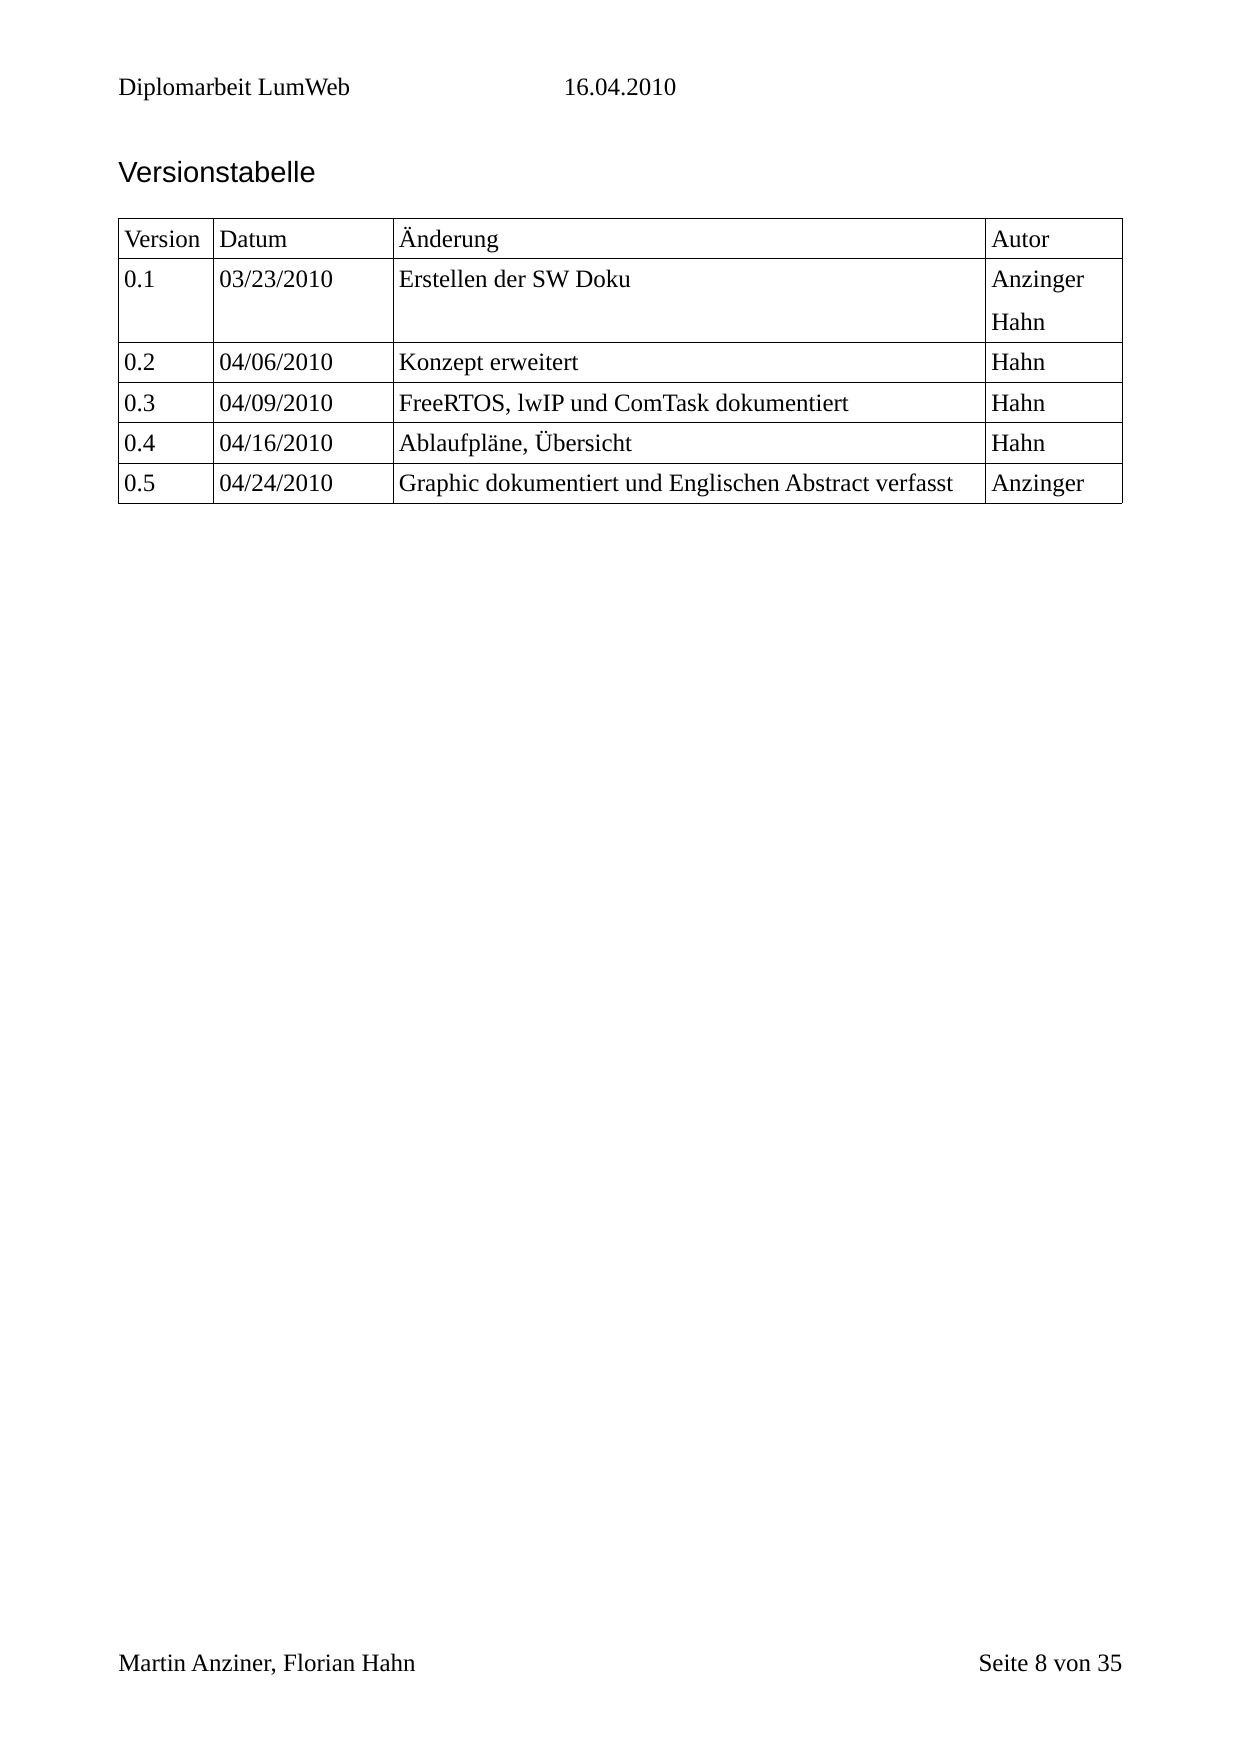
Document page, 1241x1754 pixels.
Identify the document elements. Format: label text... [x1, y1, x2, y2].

table_cell Hahn [986, 343, 1122, 382]
table_cell 24.04.2010 [214, 464, 393, 503]
table_cell Hahn [986, 423, 1122, 463]
table_cell 09.04.2010 [214, 383, 393, 422]
table_cell Ablaufpläne, Übersicht [394, 423, 985, 463]
table_cell Graphic dokumentiert und Englischen Abstract verfasst [394, 464, 985, 503]
table_cell FreeRTOS, lwIP und ComTask dokumentiert [394, 383, 985, 422]
table_header Datum [214, 219, 393, 258]
table_cell Hahn [986, 383, 1122, 422]
table_cell 0.2 [119, 343, 213, 382]
table_cell Anzinger [986, 464, 1122, 503]
table_header Autor [986, 219, 1122, 258]
table_cell Anzinger Hahn [986, 259, 1122, 342]
table_cell 0.1 [119, 259, 213, 342]
table_cell 0.5 [119, 464, 213, 503]
subtitle Versionstabelle [118, 155, 1122, 189]
table_cell 16.04.2010 [214, 423, 393, 463]
table_header Änderung [394, 219, 985, 258]
table_header Version [119, 219, 213, 258]
table_cell 0.4 [119, 423, 213, 463]
table_cell 06.04.2010 [214, 343, 393, 382]
table_cell Erstellen der SW Doku [394, 259, 985, 342]
table_cell 0.3 [119, 383, 213, 422]
table_cell 23.03.2010 [214, 259, 393, 342]
table_cell Konzept erweitert [394, 343, 985, 382]
